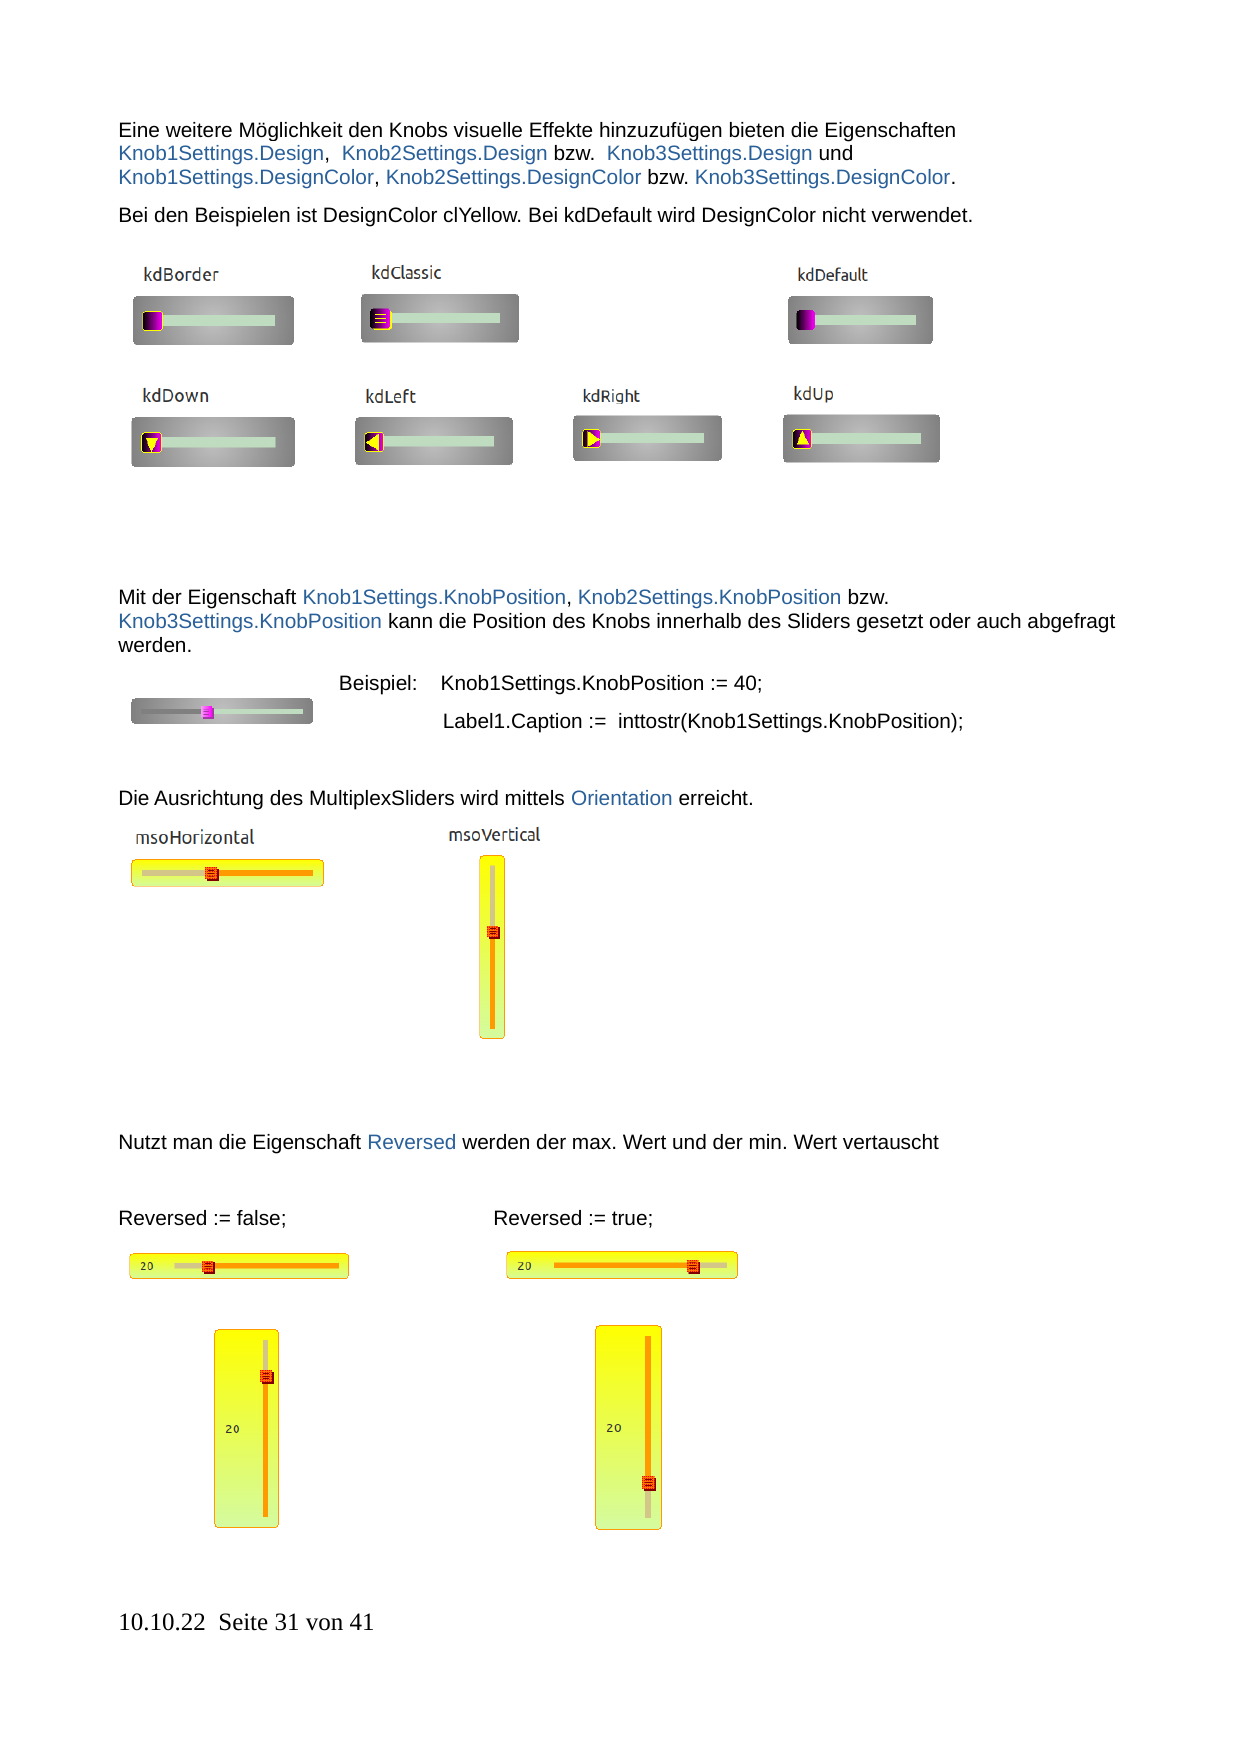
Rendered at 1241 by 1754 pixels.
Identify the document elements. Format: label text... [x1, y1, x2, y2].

text Eine weitere Möglichkeit den Knobs visuelle Effekte hinzuzufügen bieten die Eigenschaften Knob1Settings.Design, Knob2Settings.Design bzw. Knob3Settings.Design und Knob1Settings.DesignColor, Knob2Settings.DesignColor bzw. Knob3Settings.DesignColor. [118, 118, 1122, 189]
picture [114, 253, 307, 357]
picture [430, 817, 559, 1055]
picture [770, 379, 953, 475]
picture [117, 1241, 360, 1289]
picture [558, 378, 735, 475]
text Nutzt man die Eigenschaft Reversed werden der max. Wert und der min. Wert vertauscht [118, 1130, 1122, 1154]
picture [184, 1313, 290, 1544]
picture [576, 1311, 681, 1541]
picture [118, 684, 328, 736]
text Die Ausrichtung des MultiplexSliders wird mittels Orientation erreicht. [118, 786, 1122, 810]
picture [496, 1237, 748, 1289]
text Beispiel: Knob1Settings.KnobPosition := 40; [118, 671, 1122, 695]
text Bei den Beispielen ist DesignColor clYellow. Bei kdDefault wird DesignColor nicht verwendet. [118, 204, 1122, 227]
text Mit der Eigenschaft Knob1Settings.KnobPosition, Knob2Settings.KnobPosition bzw. Knob3Settings.KnobPosition kann die Position des Knobs innerhalb des Sliders gesetzt oder auch abgefragt werden. [118, 586, 1122, 657]
picture [339, 255, 530, 356]
picture [340, 379, 522, 477]
text Label1.Caption := inttostr(Knob1Settings.KnobPosition); [328, 710, 1122, 733]
picture [767, 262, 947, 352]
text Reversed := false; Reversed := true; [118, 1207, 1122, 1230]
picture [116, 380, 307, 482]
picture [119, 824, 338, 897]
